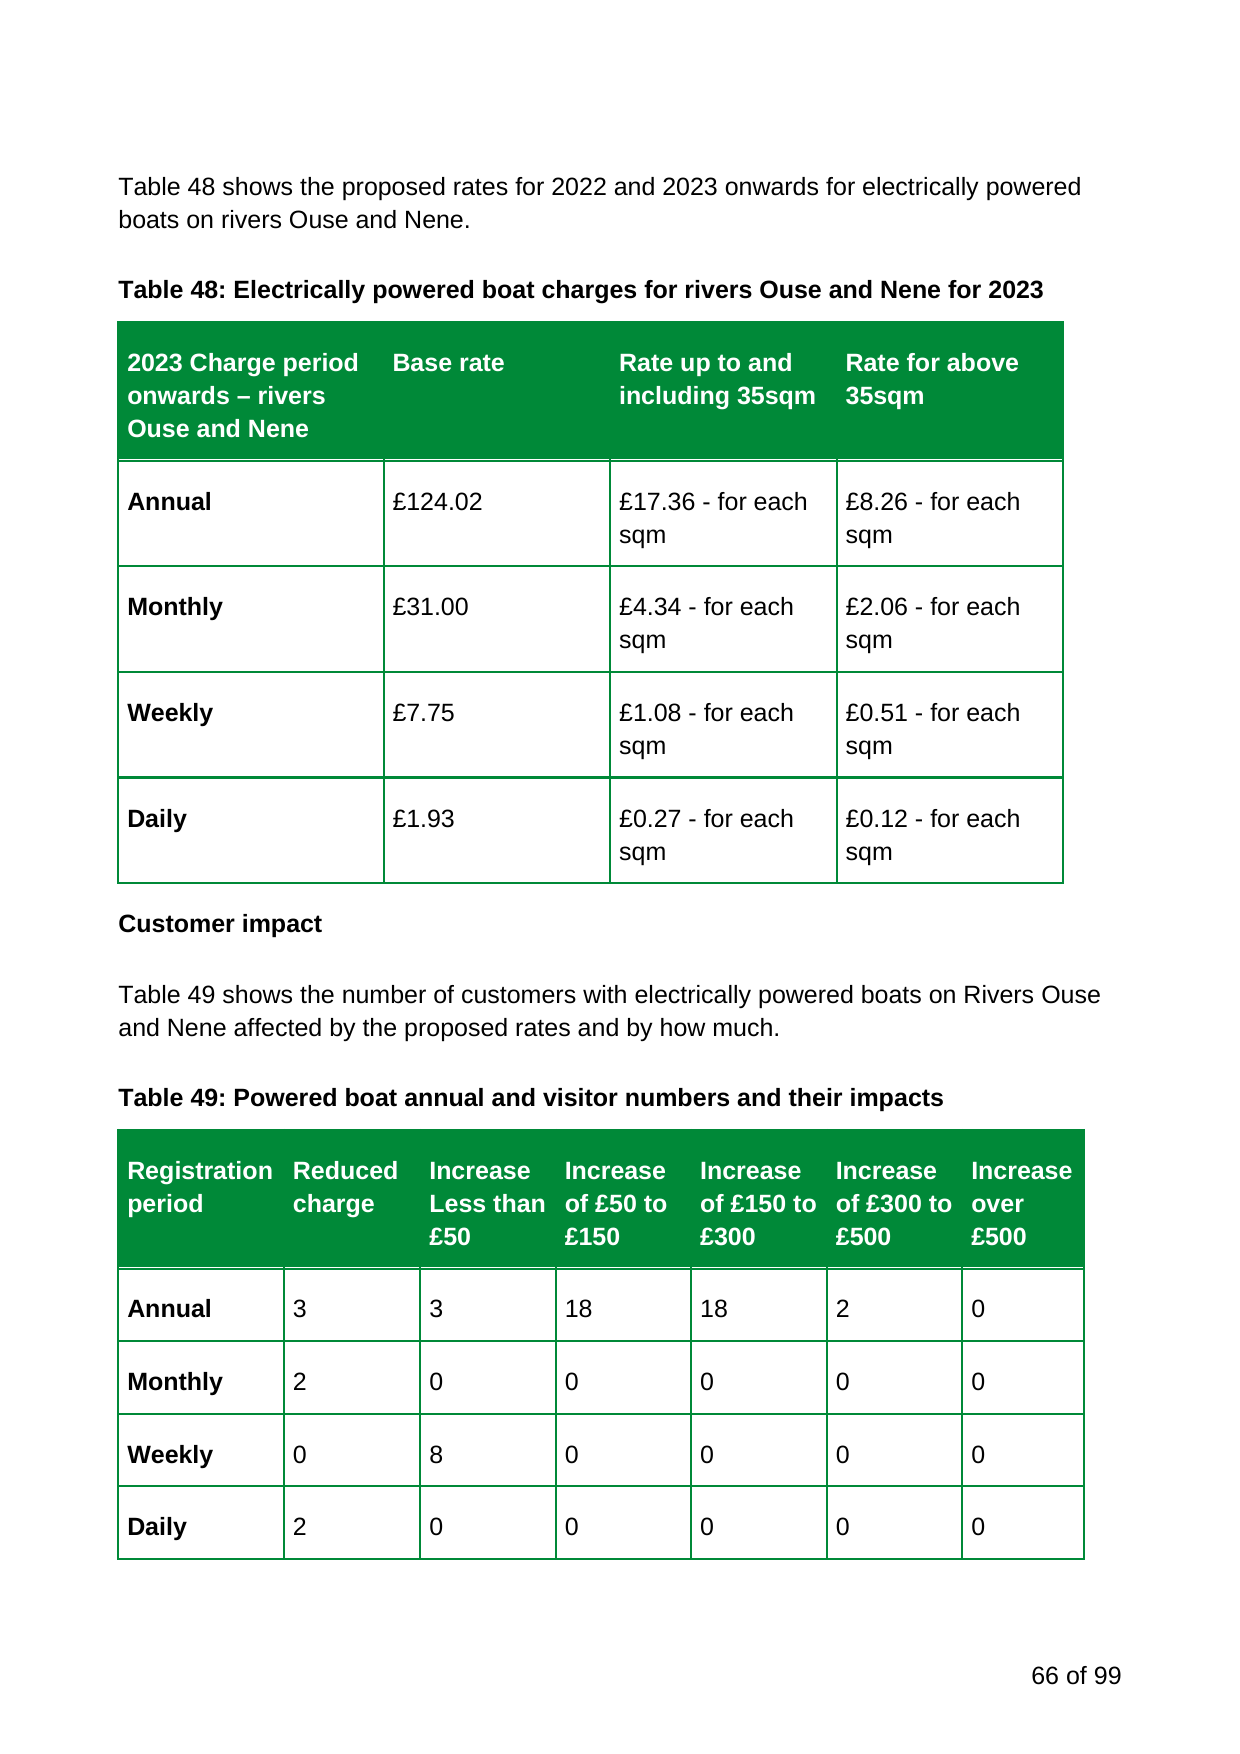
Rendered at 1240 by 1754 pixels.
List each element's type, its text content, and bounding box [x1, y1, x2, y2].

table_cell 0 [828, 1342, 961, 1413]
table_cell 0 [963, 1415, 1083, 1485]
table_cell £0.12 - for each sqm [838, 779, 1062, 882]
table_cell 3 [285, 1270, 419, 1340]
table_cell Annual [119, 1270, 283, 1340]
table_cell £7.75 [385, 673, 609, 776]
table_cell Annual [119, 462, 383, 565]
table_cell Daily [119, 779, 383, 882]
table_cell Weekly [119, 1415, 283, 1485]
table_cell 0 [963, 1342, 1083, 1413]
table_cell 2 [285, 1487, 419, 1558]
table_cell £1.93 [385, 779, 609, 882]
table_cell 0 [421, 1487, 555, 1558]
table_header Increase Less than £50 [421, 1131, 555, 1267]
table_cell 0 [692, 1487, 826, 1558]
table_cell £0.27 - for each sqm [611, 779, 836, 882]
table_cell 2 [285, 1342, 419, 1413]
table_cell 18 [557, 1270, 690, 1340]
text Customer impact [118, 909, 1121, 938]
table_cell 0 [557, 1487, 690, 1558]
table_cell £31.00 [385, 567, 609, 671]
table_cell 8 [421, 1415, 555, 1485]
table_cell 0 [421, 1342, 555, 1413]
text Table 49 shows the number of customers with electrically powered boats on Rivers Ouse and Nene affected by the proposed rates and by how much. [118, 980, 1121, 1041]
text Table 48 shows the proposed rates for 2022 and 2023 onwards for electrically powered boats on rivers Ouse and Nene. [118, 172, 1121, 234]
table_cell £0.51 - for each sqm [838, 673, 1062, 776]
table_cell 0 [692, 1415, 826, 1485]
table_header Increase of £300 to £500 [828, 1131, 961, 1267]
table_header Increase of £50 to £150 [557, 1131, 690, 1267]
text Table 49: Powered boat annual and visitor numbers and their impacts [118, 1083, 1121, 1112]
table_cell £2.06 - for each sqm [838, 567, 1062, 671]
table_cell 0 [828, 1415, 961, 1485]
table_cell Weekly [119, 673, 383, 776]
table_cell £124.02 [385, 462, 609, 565]
table_cell £4.34 - for each sqm [611, 567, 836, 671]
table_cell 0 [963, 1487, 1083, 1558]
table_cell 0 [692, 1342, 826, 1413]
table_cell Monthly [119, 1342, 283, 1413]
table_header 2023 Charge period onwards – rivers Ouse and Nene [119, 323, 383, 459]
table_header Base rate [385, 323, 609, 459]
table_header Reduced charge [285, 1131, 419, 1267]
table_cell £1.08 - for each sqm [611, 673, 836, 776]
table_header Rate up to and including 35sqm [611, 323, 836, 459]
table_cell 18 [692, 1270, 826, 1340]
table_cell £8.26 - for each sqm [838, 462, 1062, 565]
table_cell Monthly [119, 567, 383, 671]
table_cell 0 [828, 1487, 961, 1558]
table_cell 3 [421, 1270, 555, 1340]
table_header Increase of £150 to £300 [692, 1131, 826, 1267]
table_cell £17.36 - for each sqm [611, 462, 836, 565]
table_cell 0 [557, 1415, 690, 1485]
table_cell 0 [285, 1415, 419, 1485]
table_header Registration period [119, 1131, 283, 1267]
table_header Rate for above 35sqm [838, 323, 1062, 459]
table_cell 0 [963, 1270, 1083, 1340]
text Table 48: Electrically powered boat charges for rivers Ouse and Nene for 2023 [118, 275, 1121, 304]
table_cell 0 [557, 1342, 690, 1413]
table_header Increase over £500 [963, 1131, 1083, 1267]
table_cell Daily [119, 1487, 283, 1558]
table_cell 2 [828, 1270, 961, 1340]
